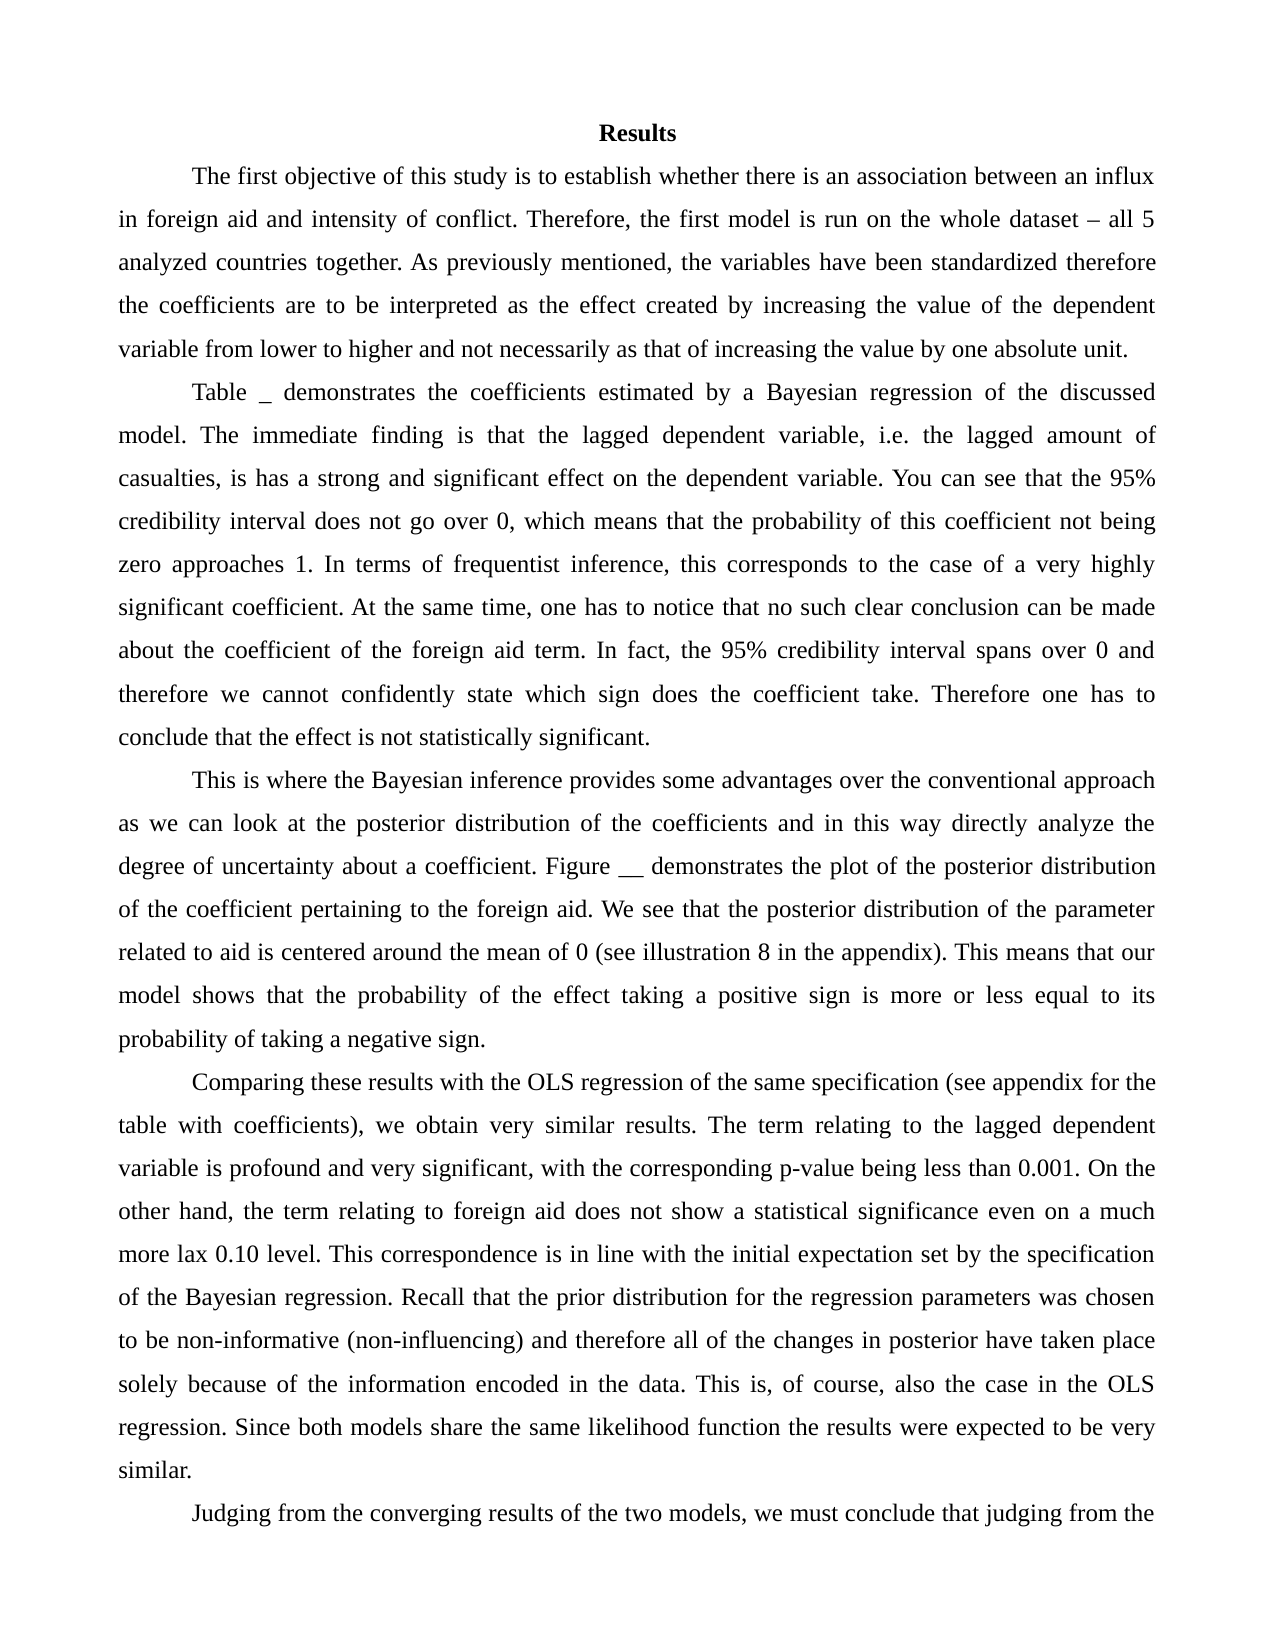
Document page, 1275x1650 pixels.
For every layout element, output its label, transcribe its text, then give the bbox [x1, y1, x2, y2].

text The first objective of this study is to establish whether there is an association between an influx in foreign aid and intensity of conflict. Therefore, the first model is run on the whole dataset – all 5 analyzed countries together. As previously mentioned, the variables have been standardized therefore the coefficients are to be interpreted as the effect created by increasing the value of the dependent variable from lower to higher and not necessarily as that of increasing the value by one absolute unit. [118, 161, 1157, 362]
text Judging from the converging results of the two models, we must conclude that judging from the [118, 1498, 1157, 1527]
text This is where the Bayesian inference provides some advantages over the conventional approach as we can look at the posterior distribution of the coefficients and in this way directly analyze the degree of uncertainty about a coefficient. Figure __ demonstrates the plot of the posterior distribution of the coefficient pertaining to the foreign aid. We see that the posterior distribution of the parameter related to aid is centered around the mean of 0 (see illustration 8 in the appendix). This means that our model shows that the probability of the effect taking a positive sign is more or less equal to its probability of taking a negative sign. [118, 765, 1157, 1052]
text Table _ demonstrates the coefficients estimated by a Bayesian regression of the discussed model. The immediate finding is that the lagged dependent variable, i.e. the lagged amount of casualties, is has a strong and significant effect on the dependent variable. You can see that the 95% credibility interval does not go over 0, which means that the probability of this coefficient not being zero approaches 1. In terms of frequentist inference, this corresponds to the case of a very highly significant coefficient. At the same time, one has to notice that no such clear conclusion can be made about the coefficient of the foreign aid term. In fact, the 95% credibility interval spans over 0 and therefore we cannot confidently state which sign does the coefficient take. Therefore one has to conclude that the effect is not statistically significant. [118, 377, 1157, 751]
text Results [118, 118, 1157, 147]
text Comparing these results with the OLS regression of the same specification (see appendix for the table with coefficients), we obtain very similar results. The term relating to the lagged dependent variable is profound and very significant, with the corresponding p-value being less than 0.001. On the other hand, the term relating to foreign aid does not show a statistical significance even on a much more lax 0.10 level. This correspondence is in line with the initial expectation set by the specification of the Bayesian regression. Recall that the prior distribution for the regression parameters was chosen to be non-informative (non-influencing) and therefore all of the changes in posterior have taken place solely because of the information encoded in the data. This is, of course, also the case in the OLS regression. Since both models share the same likelihood function the results were expected to be very similar. [118, 1067, 1157, 1484]
